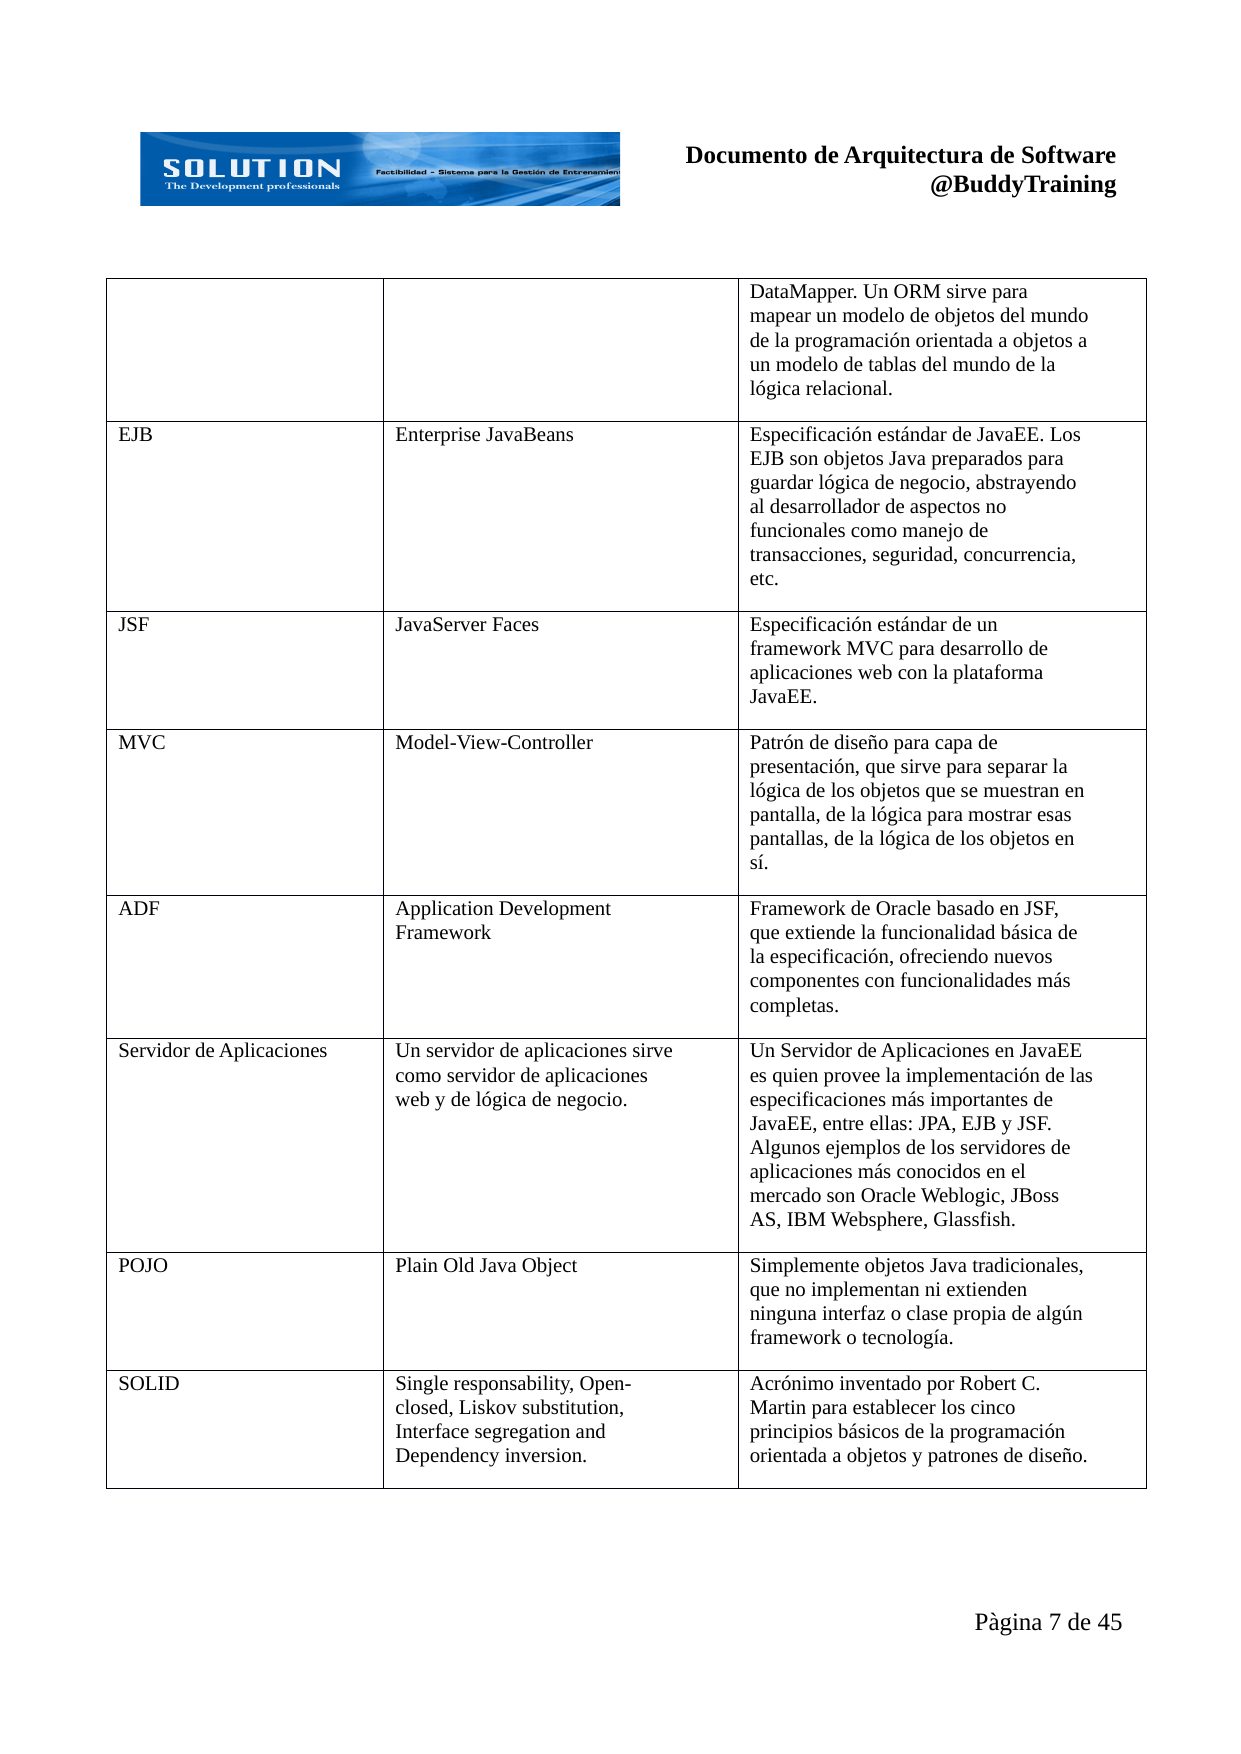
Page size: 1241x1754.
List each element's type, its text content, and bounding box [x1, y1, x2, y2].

table_cell Model-View-Controller [384, 730, 738, 895]
table_cell SOLID [107, 1371, 383, 1488]
table_cell Especificación estándar de JavaEE. Los EJB son objetos Java preparados para guardar lógica de negocio, abstrayendo al desarrollador de aspectos no funcionales como manejo de transacciones, seguridad, concurrencia, etc. [739, 422, 1146, 611]
table_cell MVC [107, 730, 383, 895]
table_cell Application Development Framework [384, 896, 738, 1037]
table_cell Simplemente objetos Java tradicionales, que no implementan ni extienden ninguna interfaz o clase propia de algún framework o tecnología. [739, 1253, 1146, 1370]
table_cell [384, 279, 738, 421]
table_cell JavaServer Faces [384, 612, 738, 729]
table_cell Un servidor de aplicaciones sirve como servidor de aplicaciones web y de lógica de negocio. [384, 1039, 738, 1252]
table_cell Acrónimo inventado por Robert C. Martin para establecer los cinco principios básicos de la programación orientada a objetos y patrones de diseño. [739, 1371, 1146, 1488]
table_cell Servidor de Aplicaciones [107, 1039, 383, 1252]
picture [140, 132, 621, 206]
table_cell Especificación estándar de un framework MVC para desarrollo de aplicaciones web con la plataforma JavaEE. [739, 612, 1146, 729]
table_cell ADF [107, 896, 383, 1037]
table_cell [107, 279, 383, 421]
table_cell Single responsability, Open-closed, Liskov substitution, Interface segregation and Dependency inversion. [384, 1371, 738, 1488]
table_cell POJO [107, 1253, 383, 1370]
table_cell Framework de Oracle basado en JSF, que extiende la funcionalidad básica de la especificación, ofreciendo nuevos componentes con funcionalidades más completas. [739, 896, 1146, 1037]
table_cell Patrón de diseño para capa de presentación, que sirve para separar la lógica de los objetos que se muestran en pantalla, de la lógica para mostrar esas pantallas, de la lógica de los objetos en sí. [739, 730, 1146, 895]
table_cell EJB [107, 422, 383, 611]
table_cell Un Servidor de Aplicaciones en JavaEE es quien provee la implementación de las especificaciones más importantes de JavaEE, entre ellas: JPA, EJB y JSF. Algunos ejemplos de los servidores de aplicaciones más conocidos en el mercado son Oracle Weblogic, JBoss AS, IBM Websphere, Glassfish. [739, 1039, 1146, 1252]
table_cell JSF [107, 612, 383, 729]
table_cell DataMapper. Un ORM sirve para mapear un modelo de objetos del mundo de la programación orientada a objetos a un modelo de tablas del mundo de la lógica relacional. [739, 279, 1146, 421]
table_cell Plain Old Java Object [384, 1253, 738, 1370]
table_cell Enterprise JavaBeans [384, 422, 738, 611]
